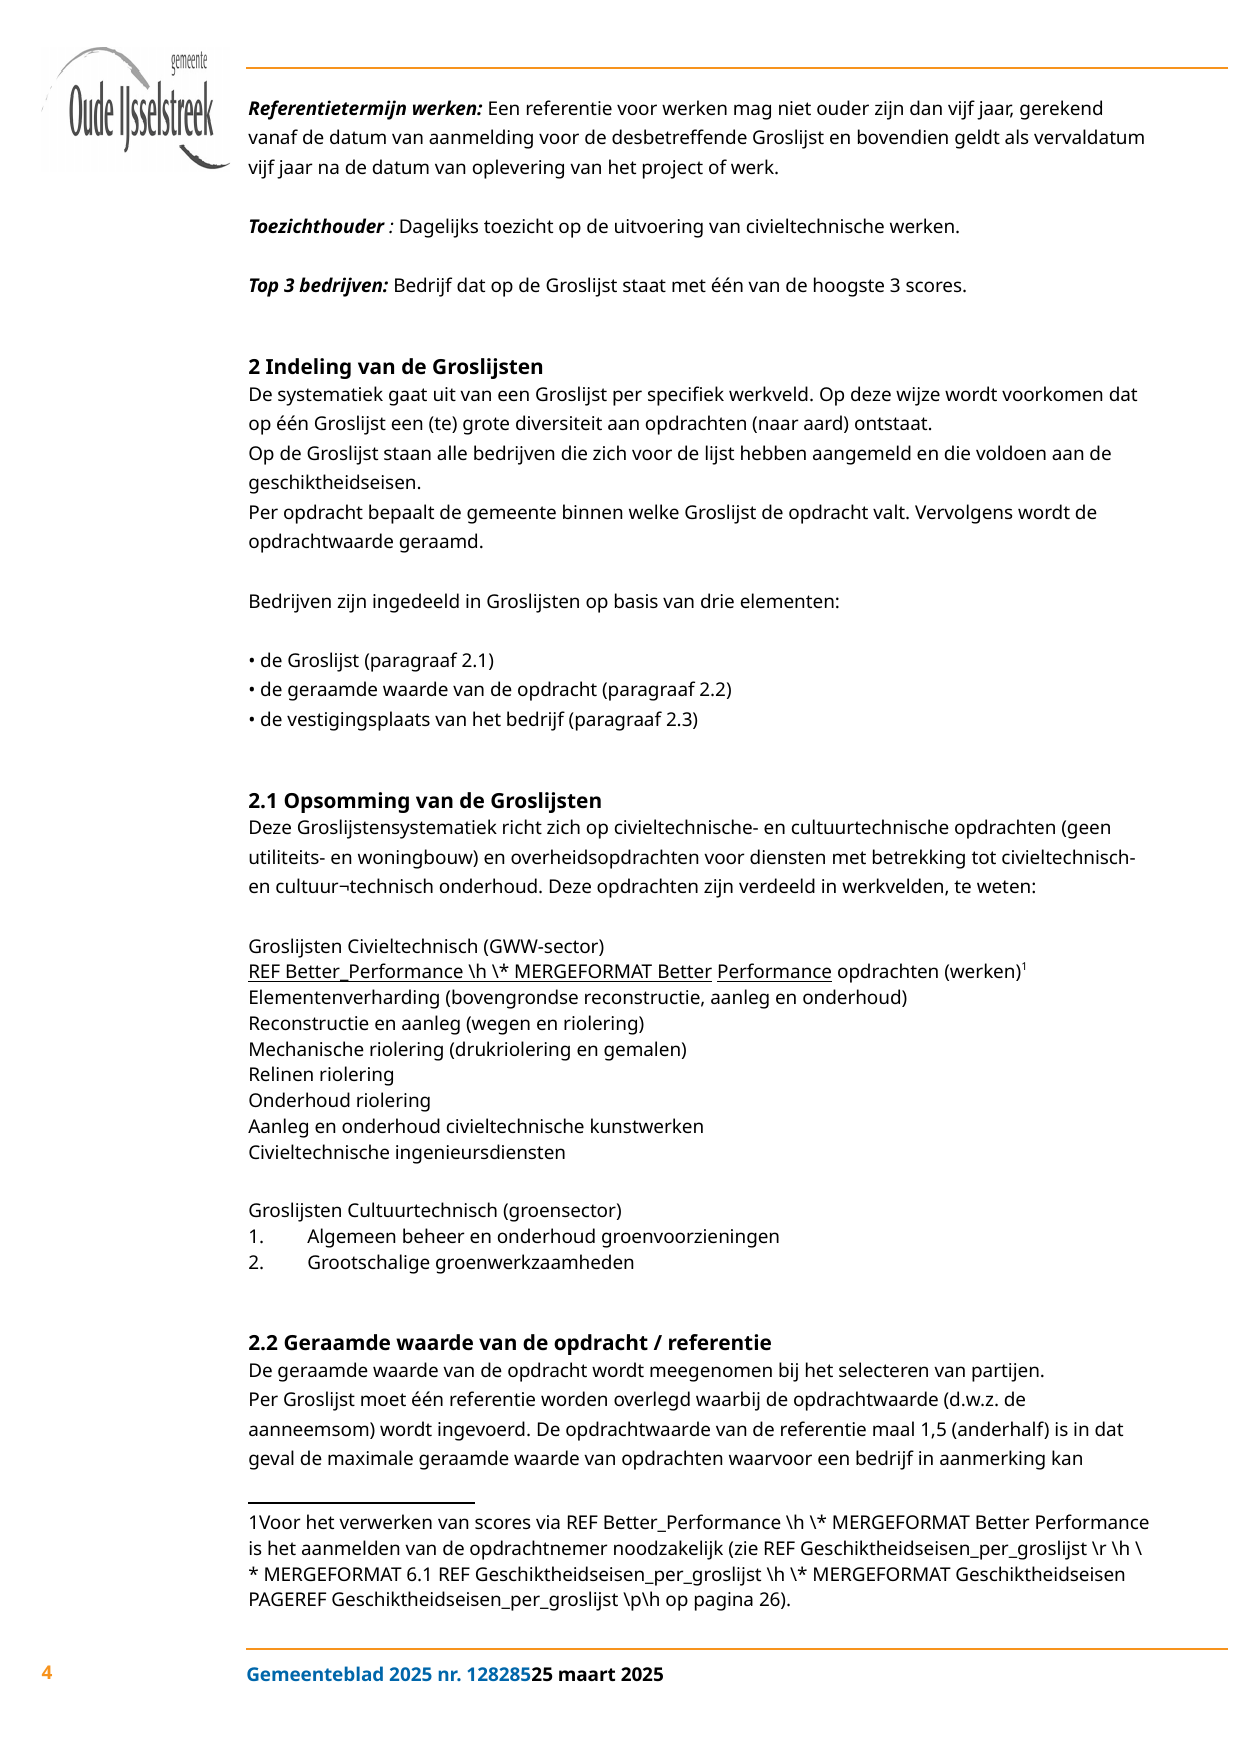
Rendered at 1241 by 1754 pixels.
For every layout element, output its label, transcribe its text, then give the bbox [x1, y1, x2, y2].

table_cell Grootschalige groenwerkzaamheden [248, 1249, 1152, 1304]
table_cell Aanleg en onderhoud civieltechnische kunstwerken [248, 1113, 1152, 1139]
table_cell Civieltechnische ingenieursdiensten [248, 1139, 1152, 1164]
text Per opdracht bepaalt de gemeente binnen welke Groslijst de opdracht valt. Vervolgens wordt de opdrachtwaarde geraamd. [248, 499, 1152, 554]
table_cell Relinen riolering [248, 1062, 1152, 1087]
table_cell Elementenverharding (bovengrondse reconstructie, aanleg en onderhoud) [248, 985, 1152, 1010]
table_cell Mechanische riolering (drukriolering en gemalen) [248, 1036, 1152, 1062]
text 2.1 Opsomming van de Groslijsten [248, 786, 1152, 814]
text 2.2 Geraamde waarde van de opdracht / referentie [248, 1328, 1152, 1357]
table_cell Onderhoud riolering [248, 1088, 1152, 1113]
text Deze Groslijstensystematiek richt zich op civieltechnische- en cultuurtechnische opdrachten (geen utiliteits- en woningbouw) en overheidsopdrachten voor diensten met betrekking tot civieltechnisch- en cultuur¬technisch onderhoud. Deze opdrachten zijn verdeeld in werkvelden, te weten: [248, 814, 1152, 899]
table_cell Algemeen beheer en onderhoud groenvoorzieningen [248, 1223, 1152, 1249]
table_cell REF Better_Performance \h \* MERGEFORMAT Better Performance opdrachten (werken) [248, 959, 1152, 984]
table_cell Reconstructie en aanleg (wegen en riolering) [248, 1010, 1152, 1036]
text Toezichthouder : Dagelijks toezicht op de uitvoering van civieltechnische werken. [248, 213, 1152, 239]
text Top 3 bedrijven: Bedrijf dat op de Groslijst staat met één van de hoogste 3 scores. [248, 272, 1152, 298]
text Op de Groslijst staan alle bedrijven die zich voor de lijst hebben aangemeld en die voldoen aan de geschiktheidseisen. [248, 440, 1152, 495]
text • de vestigingsplaats van het bedrijf (paragraaf 2.3) [248, 706, 1152, 732]
text Referentietermijn werken: Een referentie voor werken mag niet ouder zijn dan vijf jaar, gerekend vanaf de datum van aanmelding voor de desbetreffende Groslijst en bovendien geldt als vervaldatum vijf jaar na de datum van oplevering van het project of werk. [248, 95, 1152, 180]
text De geraamde waarde van de opdracht wordt meegenomen bij het selecteren van partijen. [248, 1357, 1152, 1382]
text Bedrijven zijn ingedeeld in Groslijsten op basis van drie elementen: [248, 588, 1152, 613]
text • de geraamde waarde van de opdracht (paragraaf 2.2) [248, 677, 1152, 702]
text • de Groslijst (paragraaf 2.1) [248, 647, 1152, 673]
text Per Groslijst moet één referentie worden overlegd waarbij de opdrachtwaarde (d.w.z. de aanneemsom) wordt ingevoerd. De opdrachtwaarde van de referentie maal 1,5 (anderhalf) is in dat geval de maximale geraamde waarde van opdrachten waarvoor een bedrijf in aanmerking kan [248, 1386, 1152, 1471]
text 2 Indeling van de Groslijsten [248, 352, 1152, 381]
table_header Groslijsten Civieltechnisch (GWW-sector) [248, 933, 1152, 959]
picture [41, 47, 231, 172]
text De systematiek gaat uit van een Groslijst per specifiek werkveld. Op deze wijze wordt voorkomen dat op één Groslijst een (te) grote diversiteit aan opdrachten (naar aard) ontstaat. [248, 381, 1152, 436]
table_header Groslijsten Cultuurtechnisch (groensector) [248, 1168, 1152, 1223]
